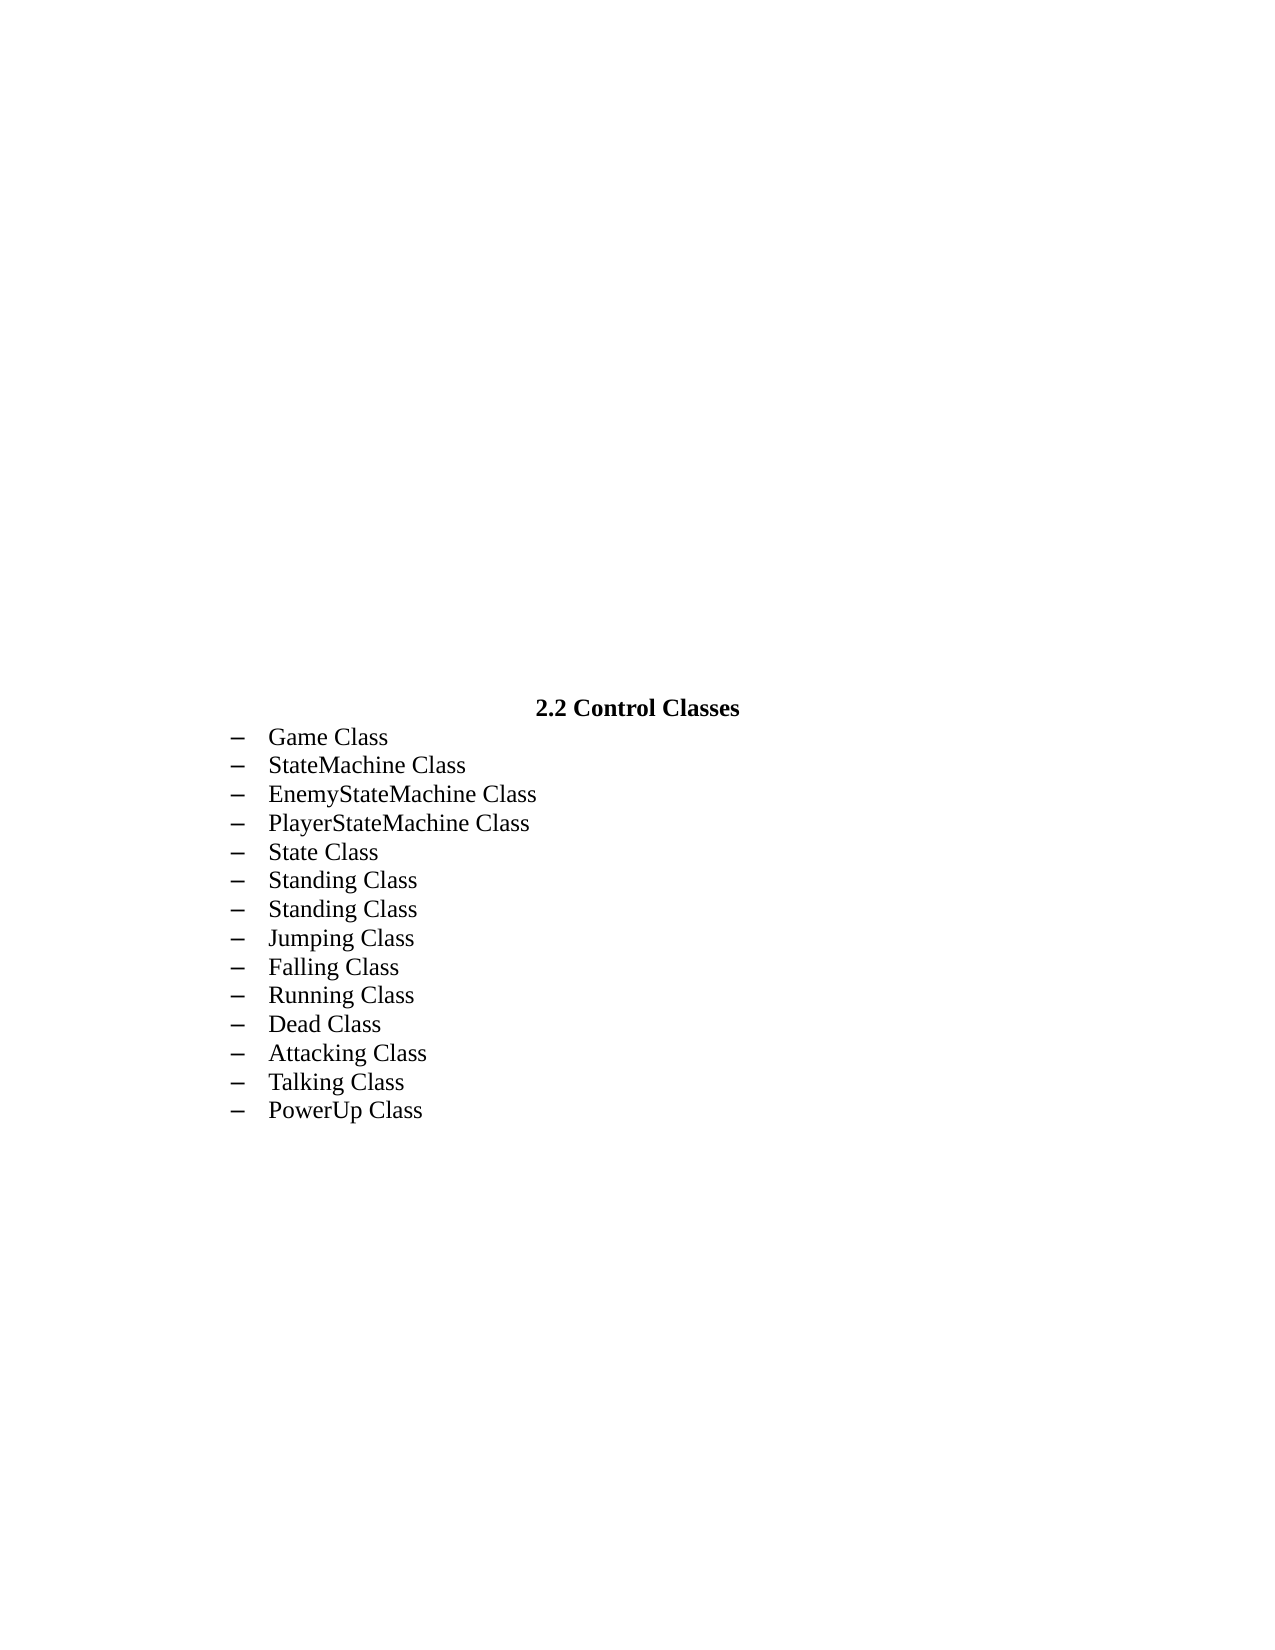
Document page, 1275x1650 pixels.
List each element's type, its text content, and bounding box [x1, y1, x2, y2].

list Standing Class [231, 894, 1157, 923]
list Game Class [231, 722, 1157, 751]
list Dead Class [231, 1009, 1157, 1038]
list Attacking Class [231, 1038, 1157, 1067]
list Running Class [231, 981, 1157, 1009]
list StateMachine Class [231, 751, 1157, 779]
list Standing Class [231, 866, 1157, 894]
list Talking Class [231, 1067, 1157, 1096]
list EnemyStateMachine Class [231, 779, 1157, 808]
list State Class [231, 837, 1157, 866]
text 2.2 Control Classes [118, 693, 1157, 722]
list PowerUp Class [231, 1096, 1157, 1124]
list Falling Class [231, 952, 1157, 981]
list PlayerStateMachine Class [231, 808, 1157, 837]
list Jumping Class [231, 923, 1157, 952]
